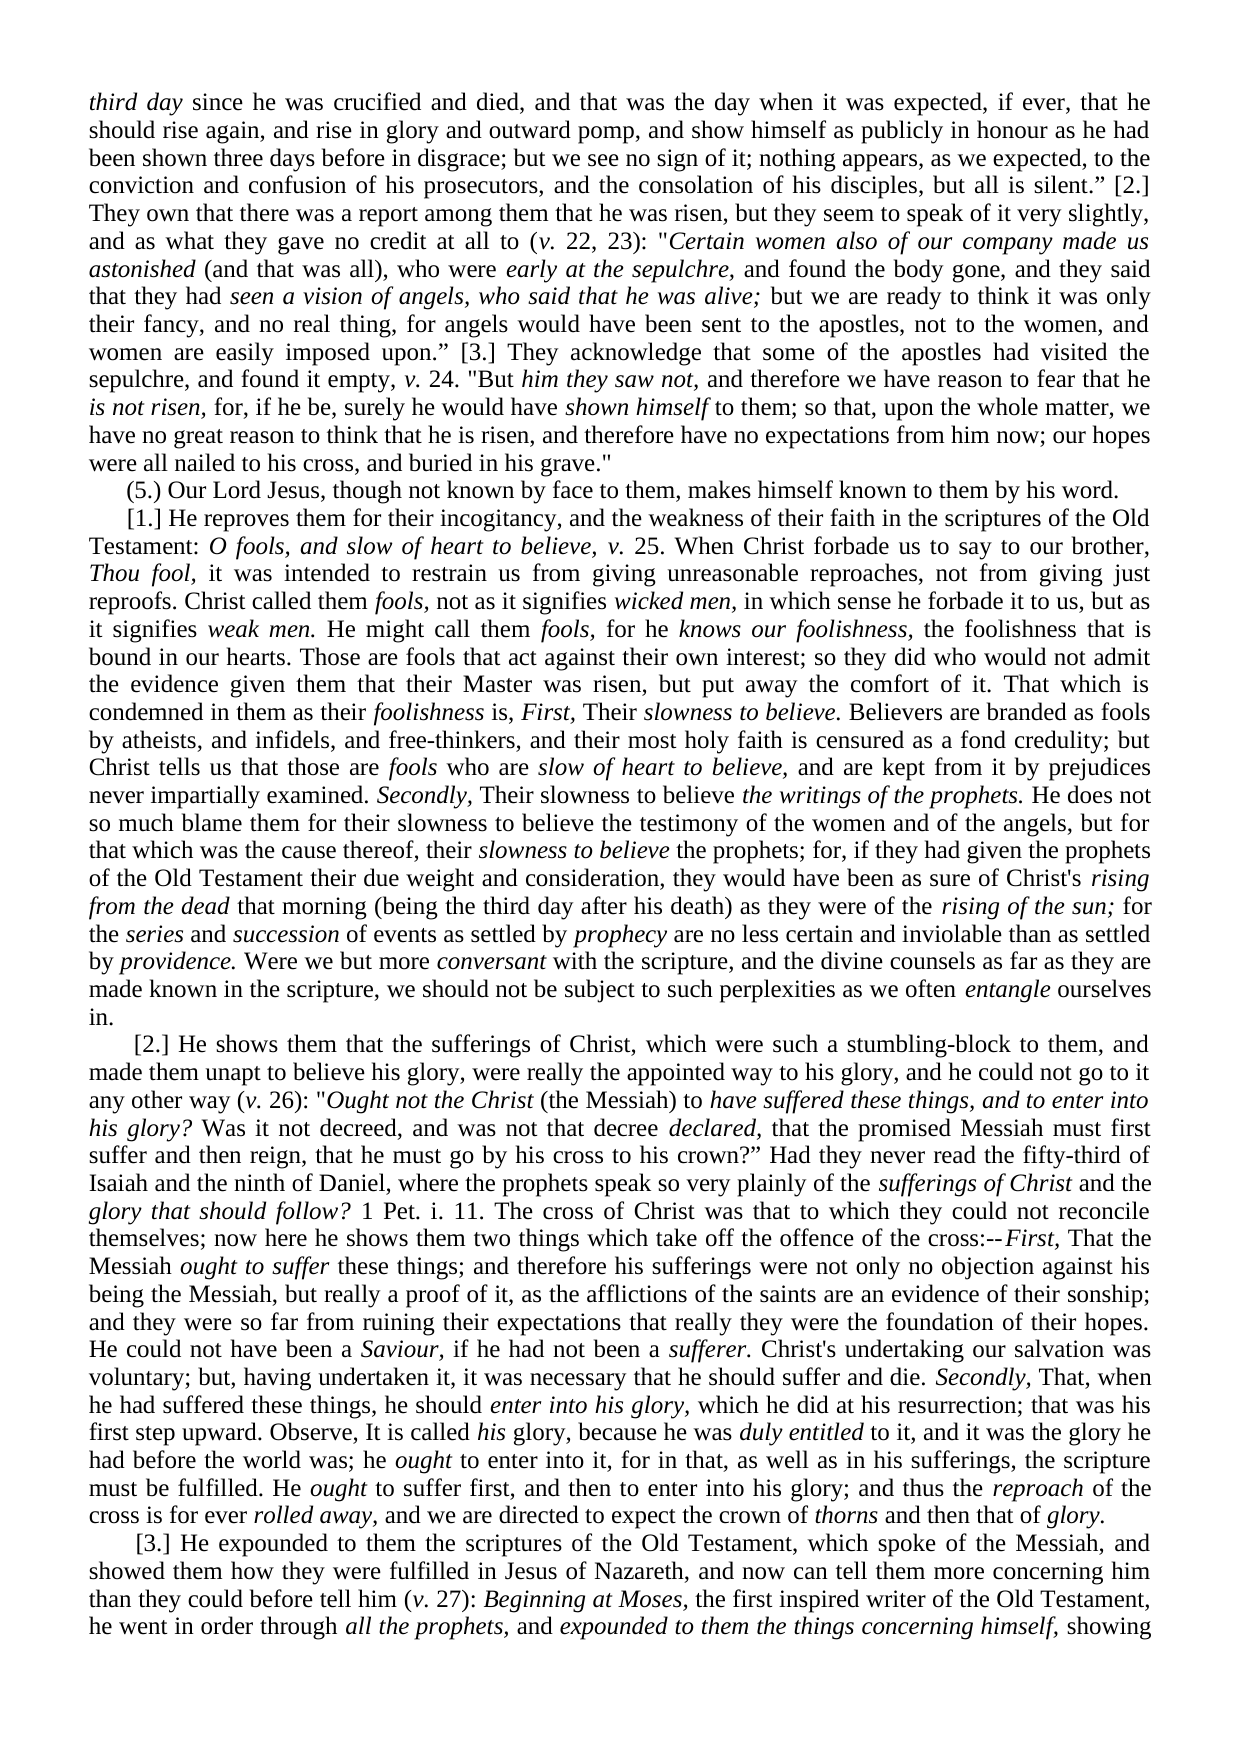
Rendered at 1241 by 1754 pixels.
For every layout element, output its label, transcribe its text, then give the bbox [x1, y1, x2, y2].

text [2.] He shows them that the sufferings of Christ, which were such a stumbling-block to them, and made them unapt to believe his glory, were really the appointed way to his glory, and he could not go to it any other way (v. 26): "Ought not the Christ (the Messiah) to have suffered these things, and to enter into his glory? Was it not decreed, and was not that decree declared, that the promised Messiah must first suffer and then reign, that he must go by his cross to his crown?” Had they never read the fifty-third of Isaiah and the ninth of Daniel, where the prophets speak so very plainly of the sufferings of Christ and the glory that should follow? 1 Pet. i. 11. The cross of Christ was that to which they could not reconcile themselves; now here he shows them two things which take off the offence of the cross:--First, That the Messiah ought to suffer these things; and therefore his sufferings were not only no objection against his being the Messiah, but really a proof of it, as the afflictions of the saints are an evidence of their sonship; and they were so far from ruining their expectations that really they were the foundation of their hopes. He could not have been a Saviour, if he had not been a sufferer. Christ's undertaking our salvation was voluntary; but, having undertaken it, it was necessary that he should suffer and die. Secondly, That, when he had suffered these things, he should enter into his glory, which he did at his resurrection; that was his first step upward. Observe, It is called his glory, because he was duly entitled to it, and it was the glory he had before the world was; he ought to enter into it, for in that, as well as in his sufferings, the scripture must be fulfilled. He ought to suffer first, and then to enter into his glory; and thus the reproach of the cross is for ever rolled away, and we are directed to expect the crown of thorns and then that of glory. [88, 1031, 1152, 1529]
text third day since he was crucified and died, and that was the day when it was expected, if ever, that he should rise again, and rise in glory and outward pomp, and show himself as publicly in honour as he had been shown three days before in disgrace; but we see no sign of it; nothing appears, as we expected, to the conviction and confusion of his prosecutors, and the consolation of his disciples, but all is silent.” [2.] They own that there was a report among them that he was risen, but they seem to speak of it very slightly, and as what they gave no credit at all to (v. 22, 23): "Certain women also of our company made us astonished (and that was all), who were early at the sepulchre, and found the body gone, and they said that they had seen a vision of angels, who said that he was alive; but we are ready to think it was only their fancy, and no real thing, for angels would have been sent to the apostles, not to the women, and women are easily imposed upon.” [3.] They acknowledge that some of the apostles had visited the sepulchre, and found it empty, v. 24. "But him they saw not, and therefore we have reason to fear that he is not risen, for, if he be, surely he would have shown himself to them; so that, upon the whole matter, we have no great reason to think that he is risen, and therefore have no expectations from him now; our hopes were all nailed to his cross, and buried in his grave." [88, 88, 1152, 476]
text [3.] He expounded to them the scriptures of the Old Testament, which spoke of the Messiah, and showed them how they were fulfilled in Jesus of Nazareth, and now can tell them more concerning him than they could before tell him (v. 27): Beginning at Moses, the first inspired writer of the Old Testament, he went in order through all the prophets, and expounded to them the things concerning himself, showing [88, 1529, 1152, 1640]
text (5.) Our Lord Jesus, though not known by face to them, makes himself known to them by his word. [88, 476, 1152, 504]
text [1.] He reproves them for their incogitancy, and the weakness of their faith in the scriptures of the Old Testament: O fools, and slow of heart to believe, v. 25. When Christ forbade us to say to our brother, Thou fool, it was intended to restrain us from giving unreasonable reproaches, not from giving just reproofs. Christ called them fools, not as it signifies wicked men, in which sense he forbade it to us, but as it signifies weak men. He might call them fools, for he knows our foolishness, the foolishness that is bound in our hearts. Those are fools that act against their own interest; so they did who would not admit the evidence given them that their Master was risen, but put away the comfort of it. That which is condemned in them as their foolishness is, First, Their slowness to believe. Believers are branded as fools by atheists, and infidels, and free-thinkers, and their most holy faith is censured as a fond credulity; but Christ tells us that those are fools who are slow of heart to believe, and are kept from it by prejudices never impartially examined. Secondly, Their slowness to believe the writings of the prophets. He does not so much blame them for their slowness to believe the testimony of the women and of the angels, but for that which was the cause thereof, their slowness to believe the prophets; for, if they had given the prophets of the Old Testament their due weight and consideration, they would have been as sure of Christ's rising from the dead that morning (being the third day after his death) as they were of the rising of the sun; for the series and succession of events as settled by prophecy are no less certain and inviolable than as settled by providence. Were we but more conversant with the scripture, and the divine counsels as far as they are made known in the scripture, we should not be subject to such perplexities as we often entangle ourselves in. [88, 504, 1152, 1031]
